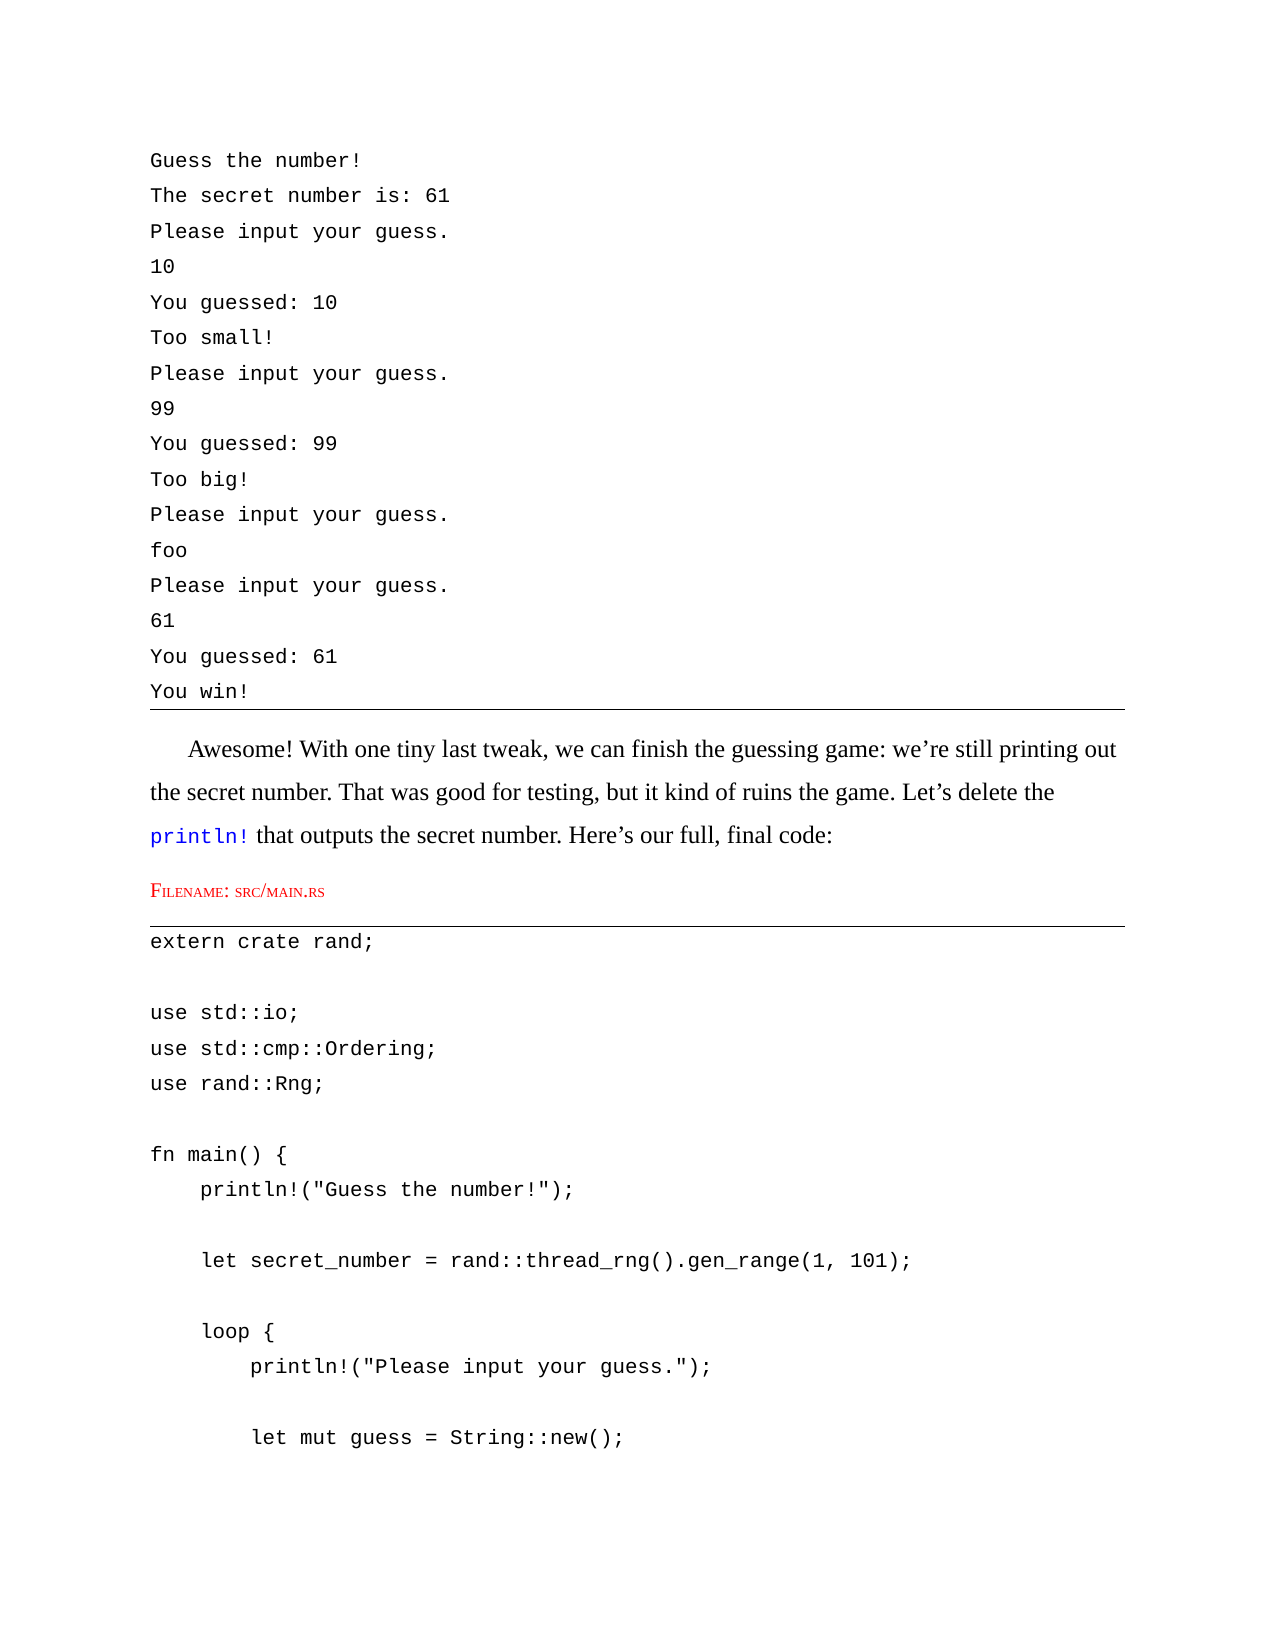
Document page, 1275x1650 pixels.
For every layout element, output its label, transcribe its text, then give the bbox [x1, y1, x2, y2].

text use rand::Rng; [150, 1073, 1125, 1097]
text Please input your guess. [150, 575, 1125, 599]
text Awesome! With one tiny last tweak, we can finish the guessing game: we’re still printing out the secret number. That was good for testing, but it kind of ruins the game. Let’s delete the println! that outputs the secret number. Here’s our full, final code: [150, 734, 1125, 850]
text use std::cmp::Ordering; [150, 1037, 1125, 1061]
text Too small! [150, 327, 1125, 351]
text You win! [150, 681, 1125, 709]
text Please input your guess. [150, 504, 1125, 528]
text You guessed: 10 [150, 292, 1125, 315]
text extern crate rand; [150, 927, 1125, 955]
text 61 [150, 610, 1125, 634]
text Please input your guess. [150, 362, 1125, 386]
text loop { [150, 1321, 1125, 1344]
text You guessed: 61 [150, 646, 1125, 669]
text Too big! [150, 469, 1125, 492]
text 10 [150, 256, 1125, 280]
text The secret number is: 61 [150, 185, 1125, 209]
text let mut guess = String::new(); [150, 1427, 1125, 1451]
text Please input your guess. [150, 221, 1125, 244]
text foo [150, 539, 1125, 563]
text Guess the number! [150, 150, 1125, 174]
text println!("Guess the number!"); [150, 1179, 1125, 1203]
text use std::io; [150, 1002, 1125, 1026]
text You guessed: 99 [150, 433, 1125, 457]
text fn main() { [150, 1144, 1125, 1167]
text 99 [150, 398, 1125, 422]
text let secret_number = rand::thread_rng().gen_range(1, 101); [150, 1250, 1125, 1274]
text Filename: src/main.rs [150, 877, 1125, 902]
text println!("Please input your guess."); [150, 1356, 1125, 1380]
